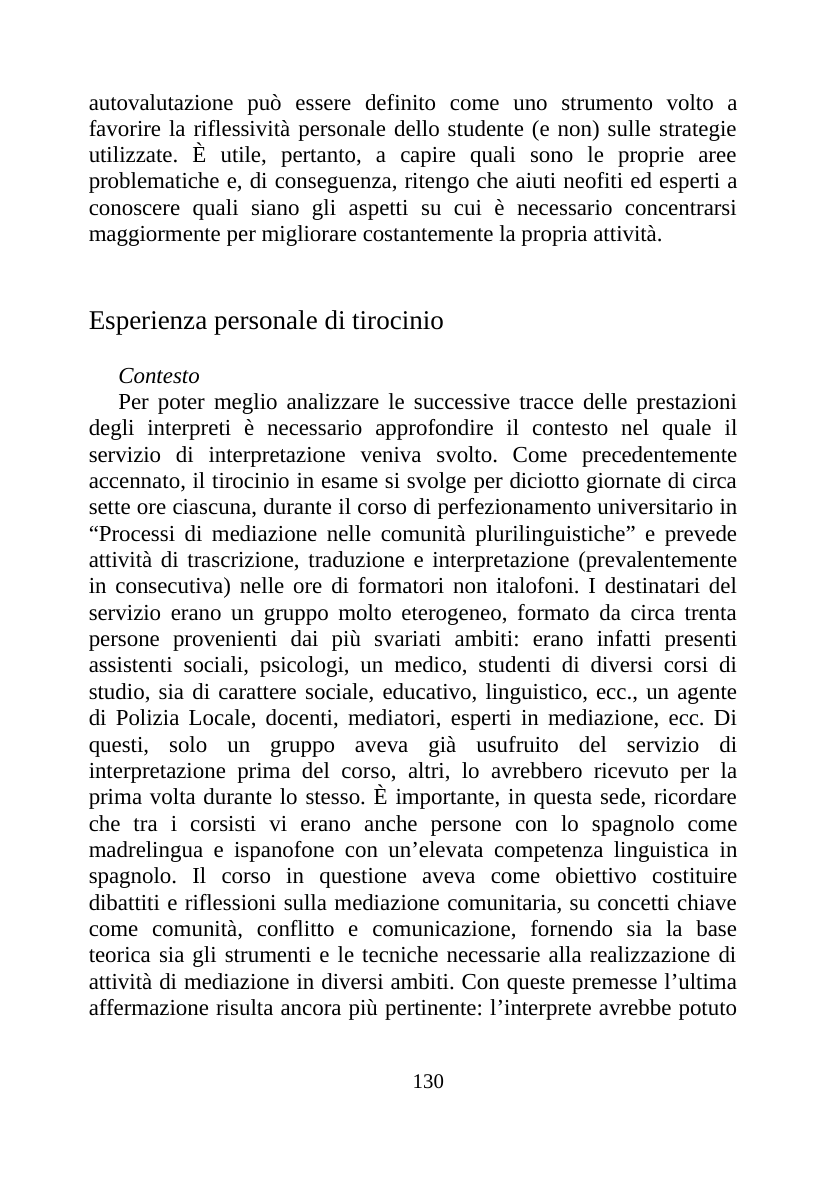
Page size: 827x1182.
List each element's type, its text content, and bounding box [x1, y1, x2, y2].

text Contesto [88, 362, 738, 388]
text autovalutazione può essere definito come uno strumento volto a favorire la riflessività personale dello studente (e non) sulle strategie utilizzate. È utile, pertanto, a capire quali sono le proprie aree problematiche e, di conseguenza, ritengo che aiuti neofiti ed esperti a conoscere quali siano gli aspetti su cui è necessario concentrarsi maggiormente per migliorare costantemente la propria attività. [88, 88, 738, 247]
text Per poter meglio analizzare le successive tracce delle prestazioni degli interpreti è necessario approfondire il contesto nel quale il servizio di interpretazione veniva svolto. Come precedentemente accennato, il tirocinio in esame si svolge per diciotto giornate di circa sette ore ciascuna, durante il corso di perfezionamento universitario in “Processi di mediazione nelle comunità plurilinguistiche” e prevede attività di trascrizione, traduzione e interpretazione (prevalentemente in consecutiva) nelle ore di formatori non italofoni. I destinatari del servizio erano un gruppo molto eterogeneo, formato da circa trenta persone provenienti dai più svariati ambiti: erano infatti presenti assistenti sociali, psicologi, un medico, studenti di diversi corsi di studio, sia di carattere sociale, educativo, linguistico, ecc., un agente di Polizia Locale, docenti, mediatori, esperti in mediazione, ecc. Di questi, solo un gruppo aveva già usufruito del servizio di interpretazione prima del corso, altri, lo avrebbero ricevuto per la prima volta durante lo stesso. È importante, in questa sede, ricordare che tra i corsisti vi erano anche persone con lo spagnolo come madrelingua e ispanofone con un’elevata competenza linguistica in spagnolo. Il corso in questione aveva come obiettivo costituire dibattiti e riflessioni sulla mediazione comunitaria, su concetti chiave come comunità, conflitto e comunicazione, fornendo sia la base teorica sia gli strumenti e le tecniche necessarie alla realizzazione di attività di mediazione in diversi ambiti. Con queste premesse l’ultima affermazione risulta ancora più pertinente: l’interprete avrebbe potuto [88, 388, 738, 1021]
subtitle Esperienza personale di tirocinio [88, 304, 738, 335]
